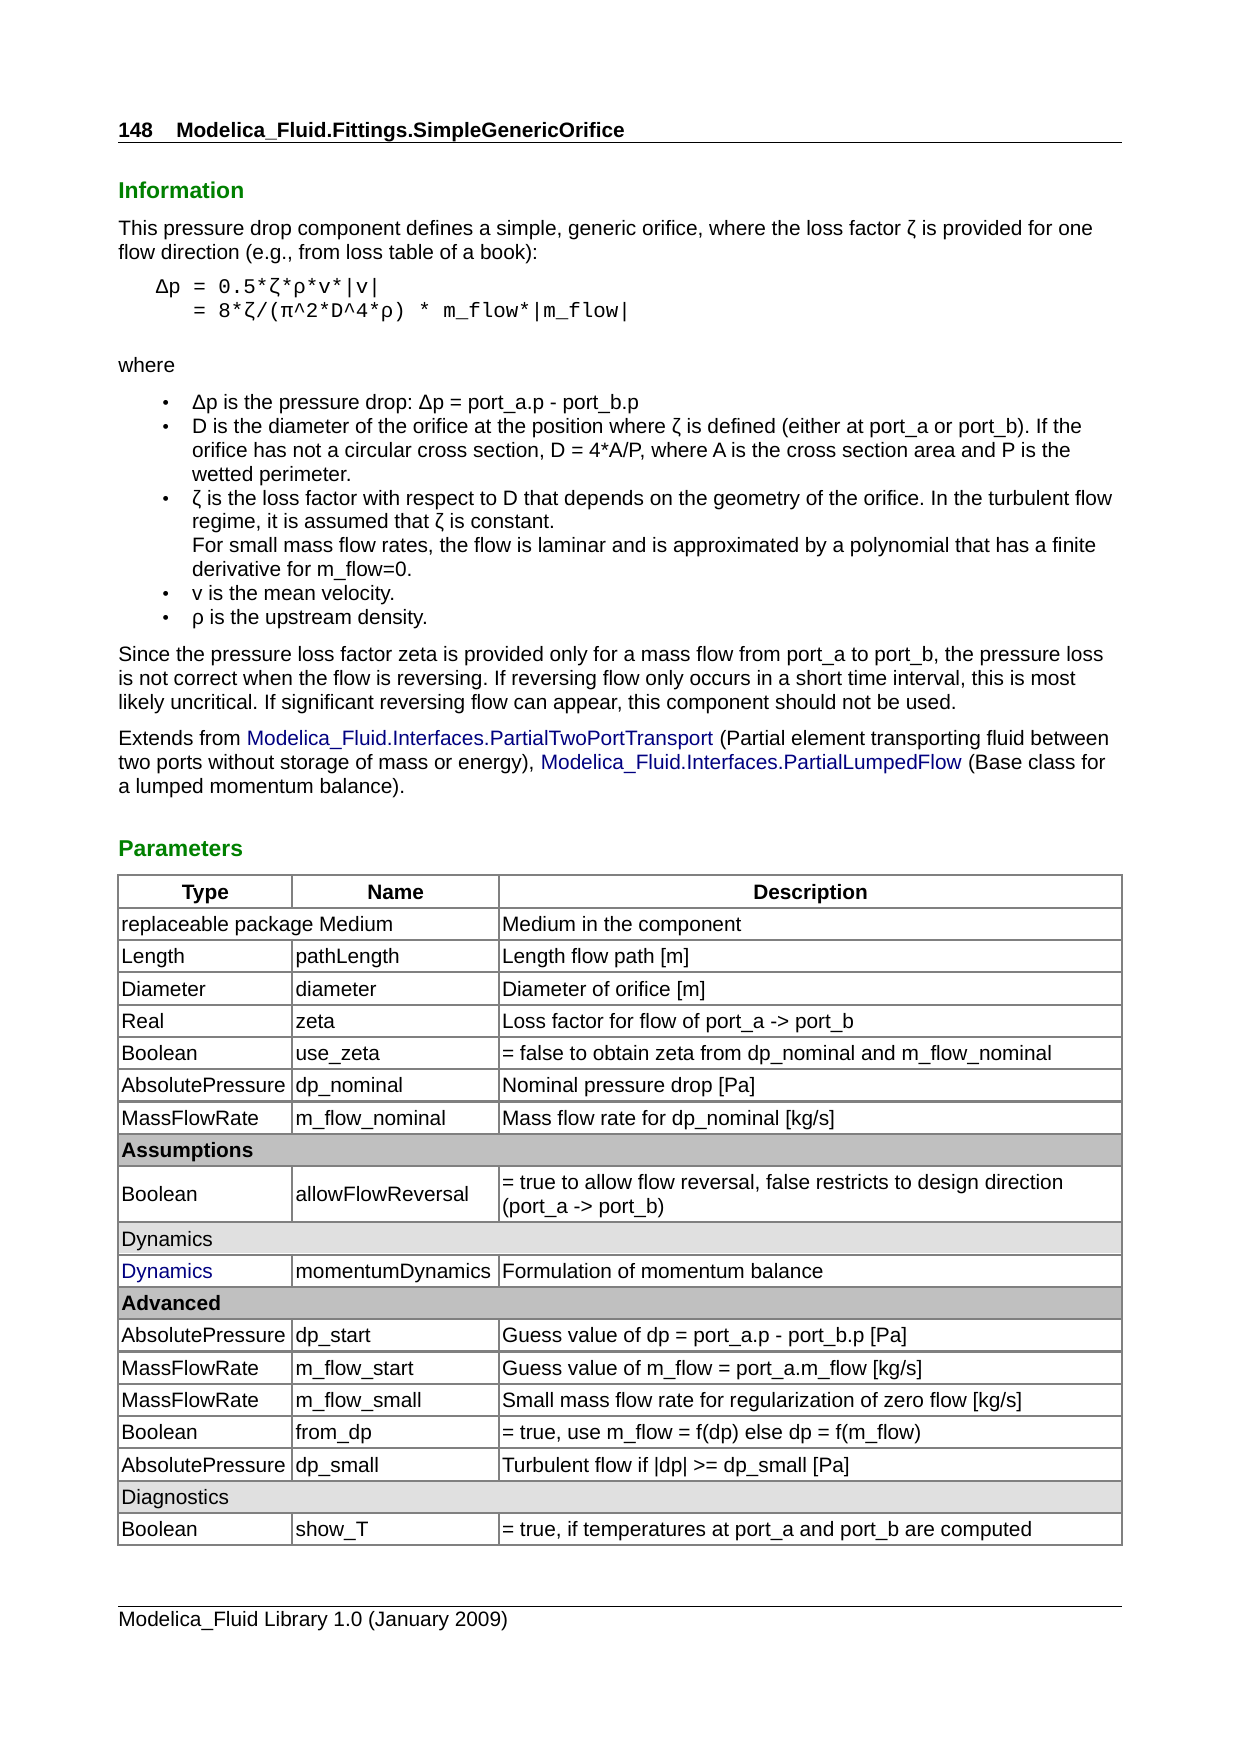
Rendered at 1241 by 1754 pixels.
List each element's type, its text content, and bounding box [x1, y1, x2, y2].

table_cell Length [119, 941, 291, 971]
table_cell = false to obtain zeta from dp_nominal and m_flow_nominal [500, 1038, 1121, 1068]
list v is the mean velocity. [162, 581, 1122, 605]
table_cell Nominal pressure drop [Pa] [500, 1070, 1121, 1100]
table_cell Diagnostics [119, 1482, 1121, 1512]
table_cell m_flow_small [293, 1385, 498, 1415]
table_cell allowFlowReversal [293, 1167, 498, 1221]
subtitle Parameters [118, 835, 1122, 862]
table_cell = true, use m_flow = f(dp) else dp = f(m_flow) [500, 1417, 1121, 1447]
table_cell MassFlowRate [119, 1103, 291, 1133]
list ζ is the loss factor with respect to D that depends on the geometry of the orifice. In the turbulent flow regime, it is assumed that ζ is constant. For small mass flow rates, the flow is laminar and is approximated by a polynomial that has a finite derivative for m_flow=0. [162, 485, 1122, 581]
table_cell m_flow_nominal [293, 1103, 498, 1133]
table_cell Length flow path [m] [500, 941, 1121, 971]
table_cell Boolean [119, 1167, 291, 1221]
table_cell zeta [293, 1006, 498, 1036]
table_cell Boolean [119, 1038, 291, 1068]
table_cell AbsolutePressure [119, 1320, 291, 1350]
table_cell MassFlowRate [119, 1353, 291, 1383]
text Since the pressure loss factor zeta is provided only for a mass flow from port_a to port_b, the pressure loss is not correct when the flow is reversing. If reversing flow only occurs in a short time interval, this is most likely uncritical. If significant reversing flow can appear, this component should not be used. [118, 642, 1122, 713]
table_cell dp_small [293, 1449, 498, 1479]
table_cell = true to allow flow reversal, false restricts to design direction (port_a -> port_b) [500, 1167, 1121, 1221]
table_cell pathLength [293, 941, 498, 971]
table_cell Diameter [119, 973, 291, 1003]
text This pressure drop component defines a simple, generic orifice, where the loss factor ζ is provided for one flow direction (e.g., from loss table of a book): [118, 216, 1122, 264]
table_cell m_flow_start [293, 1353, 498, 1383]
table_cell Guess value of m_flow = port_a.m_flow [kg/s] [500, 1353, 1121, 1383]
list Δp is the pressure drop: Δp = port_a.p - port_b.p [162, 389, 1122, 413]
table_cell show_T [293, 1514, 498, 1544]
table_cell Formulation of momentum balance [500, 1256, 1121, 1286]
table_cell momentumDynamics [293, 1256, 498, 1286]
table_cell diameter [293, 973, 498, 1003]
table_cell Medium in the component [500, 909, 1121, 939]
text = 8*ζ/(π^2*D^4*ρ) * m_flow*|m_flow| [118, 300, 1122, 324]
table_cell dp_start [293, 1320, 498, 1350]
table_cell Dynamics [119, 1223, 1121, 1253]
table_cell AbsolutePressure [119, 1070, 291, 1100]
table_cell Turbulent flow if |dp| >= dp_small [Pa] [500, 1449, 1121, 1479]
table_cell AbsolutePressure [119, 1449, 291, 1479]
table_cell Boolean [119, 1417, 291, 1447]
table_cell Advanced [119, 1288, 1121, 1318]
list D is the diameter of the orifice at the position where ζ is defined (either at port_a or port_b). If the orifice has not a circular cross section, D = 4*A/P, where A is the cross section area and P is the wetted perimeter. [162, 413, 1122, 485]
text Extends from Modelica_Fluid.Interfaces.PartialTwoPortTransport (Partial element transporting fluid between two ports without storage of mass or energy), Modelica_Fluid.Interfaces.PartialLumpedFlow (Base class for a lumped momentum balance). [118, 726, 1122, 798]
table_cell MassFlowRate [119, 1385, 291, 1415]
subtitle Information [118, 177, 1122, 203]
list ρ is the upstream density. [162, 605, 1122, 629]
table_cell from_dp [293, 1417, 498, 1447]
table_cell replaceable package Medium [119, 909, 498, 939]
table_header Name [293, 876, 498, 907]
table_header Type [119, 876, 291, 907]
table_cell Dynamics [119, 1256, 291, 1286]
table_cell Mass flow rate for dp_nominal [kg/s] [500, 1103, 1121, 1133]
table_cell Diameter of orifice [m] [500, 973, 1121, 1003]
table_cell Guess value of dp = port_a.p - port_b.p [Pa] [500, 1320, 1121, 1350]
table_cell = true, if temperatures at port_a and port_b are computed [500, 1514, 1121, 1544]
text where [118, 353, 1122, 377]
table_cell Loss factor for flow of port_a -> port_b [500, 1006, 1121, 1036]
table_cell Real [119, 1006, 291, 1036]
table_cell Boolean [119, 1514, 291, 1544]
table_cell Small mass flow rate for regularization of zero flow [kg/s] [500, 1385, 1121, 1415]
table_header Description [500, 876, 1121, 907]
table_cell dp_nominal [293, 1070, 498, 1100]
table_cell use_zeta [293, 1038, 498, 1068]
table_cell Assumptions [119, 1135, 1121, 1165]
text Δp = 0.5*ζ*ρ*v*|v| [118, 276, 1122, 300]
